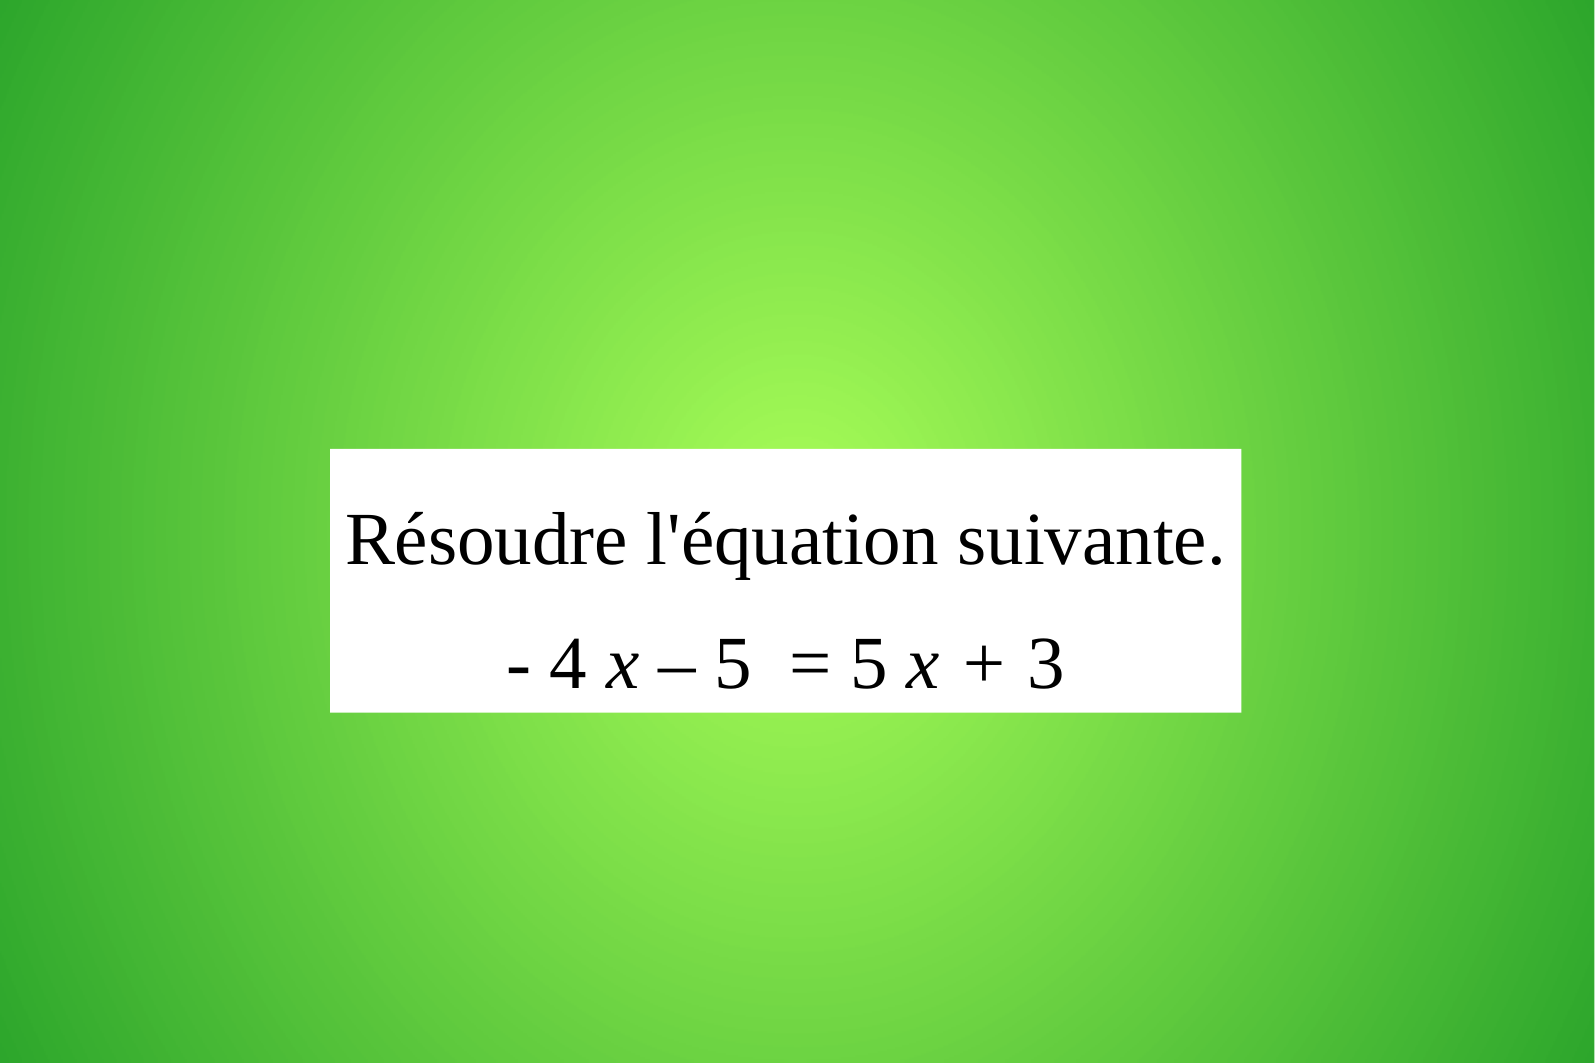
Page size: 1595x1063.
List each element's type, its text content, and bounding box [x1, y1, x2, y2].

picture [0, 0, 1595, 1063]
text_box Résoudre l'équation suivante. - 4 x – 5 = 5 x + 3 [330, 448, 1242, 672]
